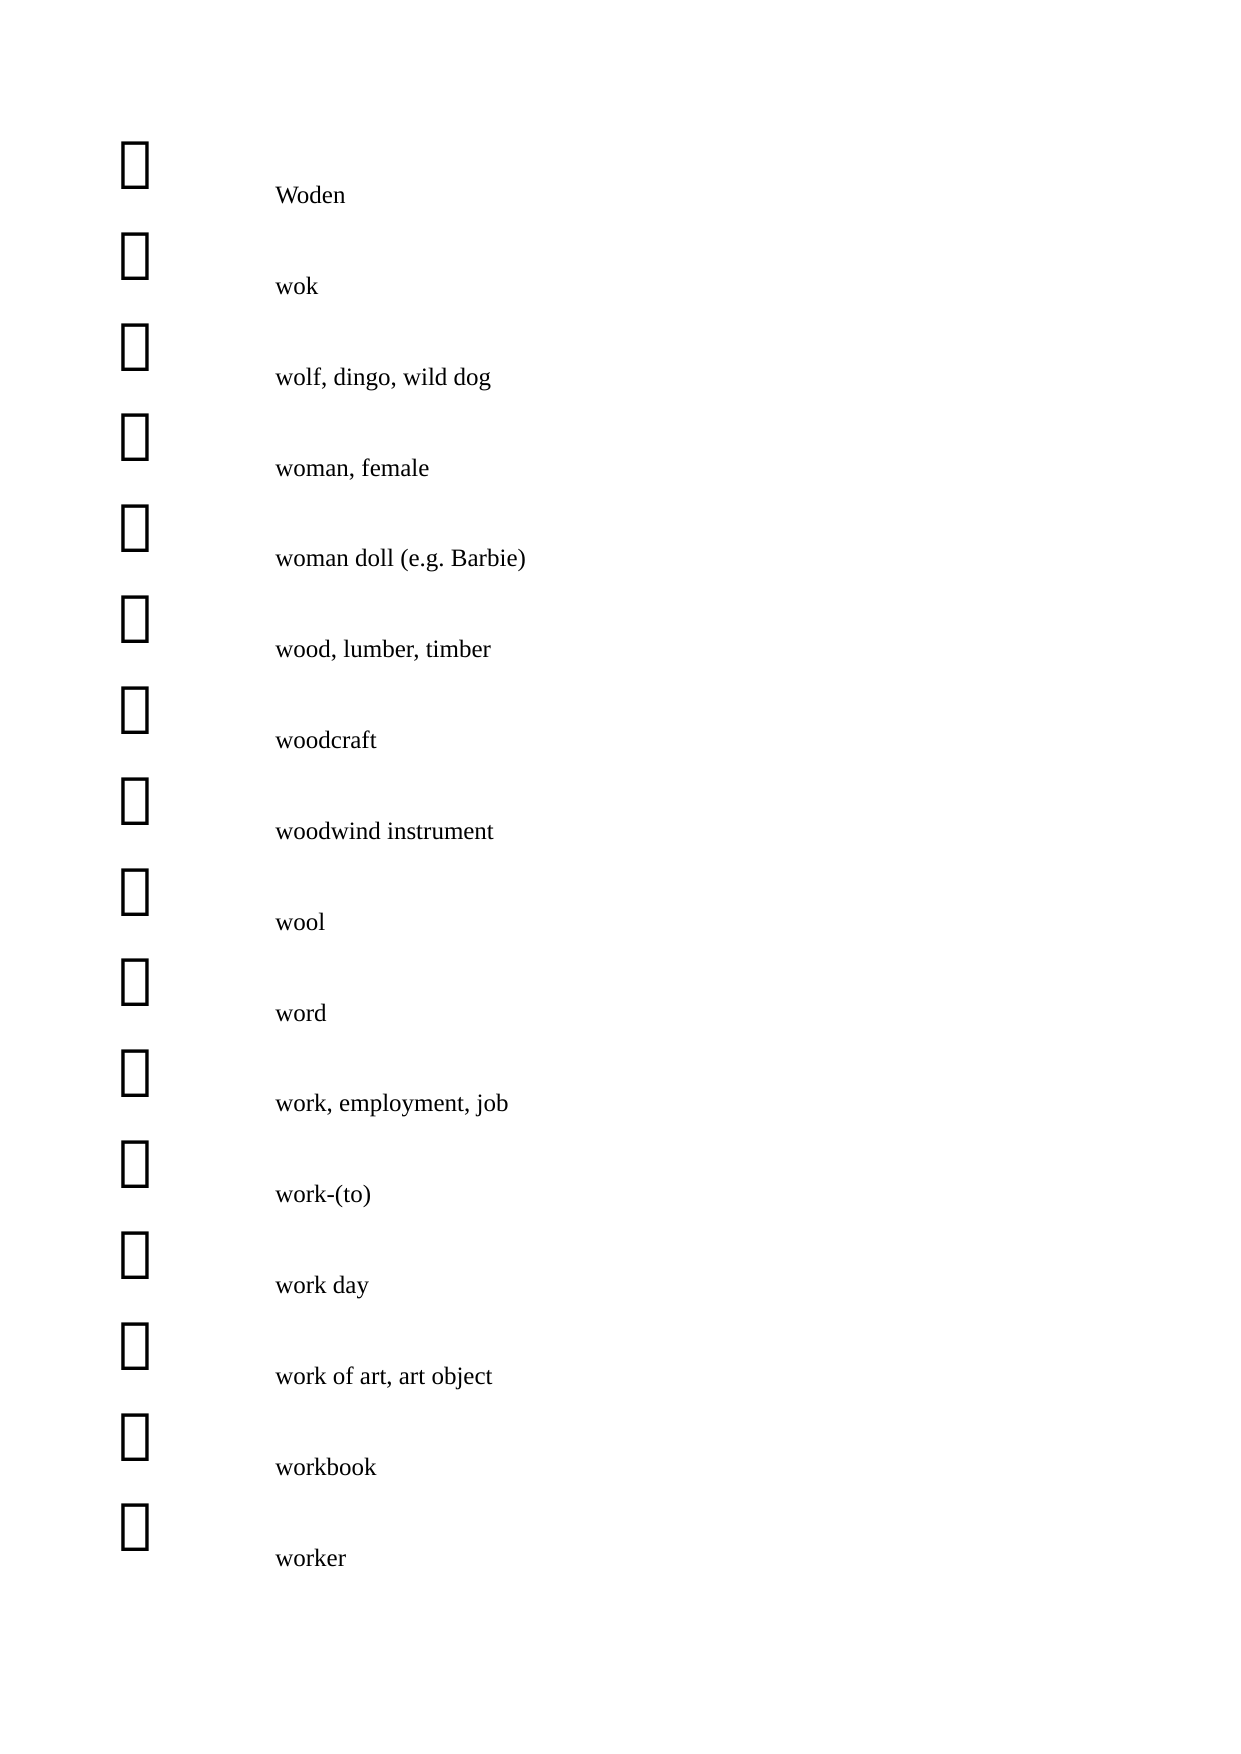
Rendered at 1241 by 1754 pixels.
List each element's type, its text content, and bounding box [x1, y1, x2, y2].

table_cell work-(to) [275, 1117, 949, 1208]
table_cell wool [275, 845, 949, 936]
table_cell  [115, 300, 275, 391]
table_cell  [115, 391, 275, 481]
table_cell woodcraft [275, 663, 949, 754]
table_cell  [115, 1299, 275, 1390]
table_cell wood, lumber, timber [275, 572, 949, 663]
table_cell  [115, 481, 275, 572]
table_cell  [115, 754, 275, 845]
table_cell  [115, 1026, 275, 1117]
table_cell  [115, 1117, 275, 1208]
table_cell work day [275, 1208, 949, 1299]
table_cell  [115, 1390, 275, 1481]
table_cell  [115, 1481, 275, 1571]
table_cell woman, female [275, 391, 949, 481]
table_cell work of art, art object [275, 1299, 949, 1390]
table_cell  [115, 209, 275, 300]
table_cell wolf, dingo, wild dog [275, 300, 949, 391]
table_cell Woden [275, 118, 949, 209]
table_cell  [115, 845, 275, 936]
table_cell woodwind instrument [275, 754, 949, 845]
table_cell  [115, 936, 275, 1026]
table_cell workbook [275, 1390, 949, 1481]
table_cell work, employment, job [275, 1026, 949, 1117]
table_cell word [275, 936, 949, 1026]
table_cell  [115, 1208, 275, 1299]
table_cell  [115, 118, 275, 209]
table_cell  [115, 663, 275, 754]
table_cell wok [275, 209, 949, 300]
table_cell worker [275, 1481, 949, 1571]
table_cell  [115, 572, 275, 663]
table_cell woman doll (e.g. Barbie) [275, 481, 949, 572]
